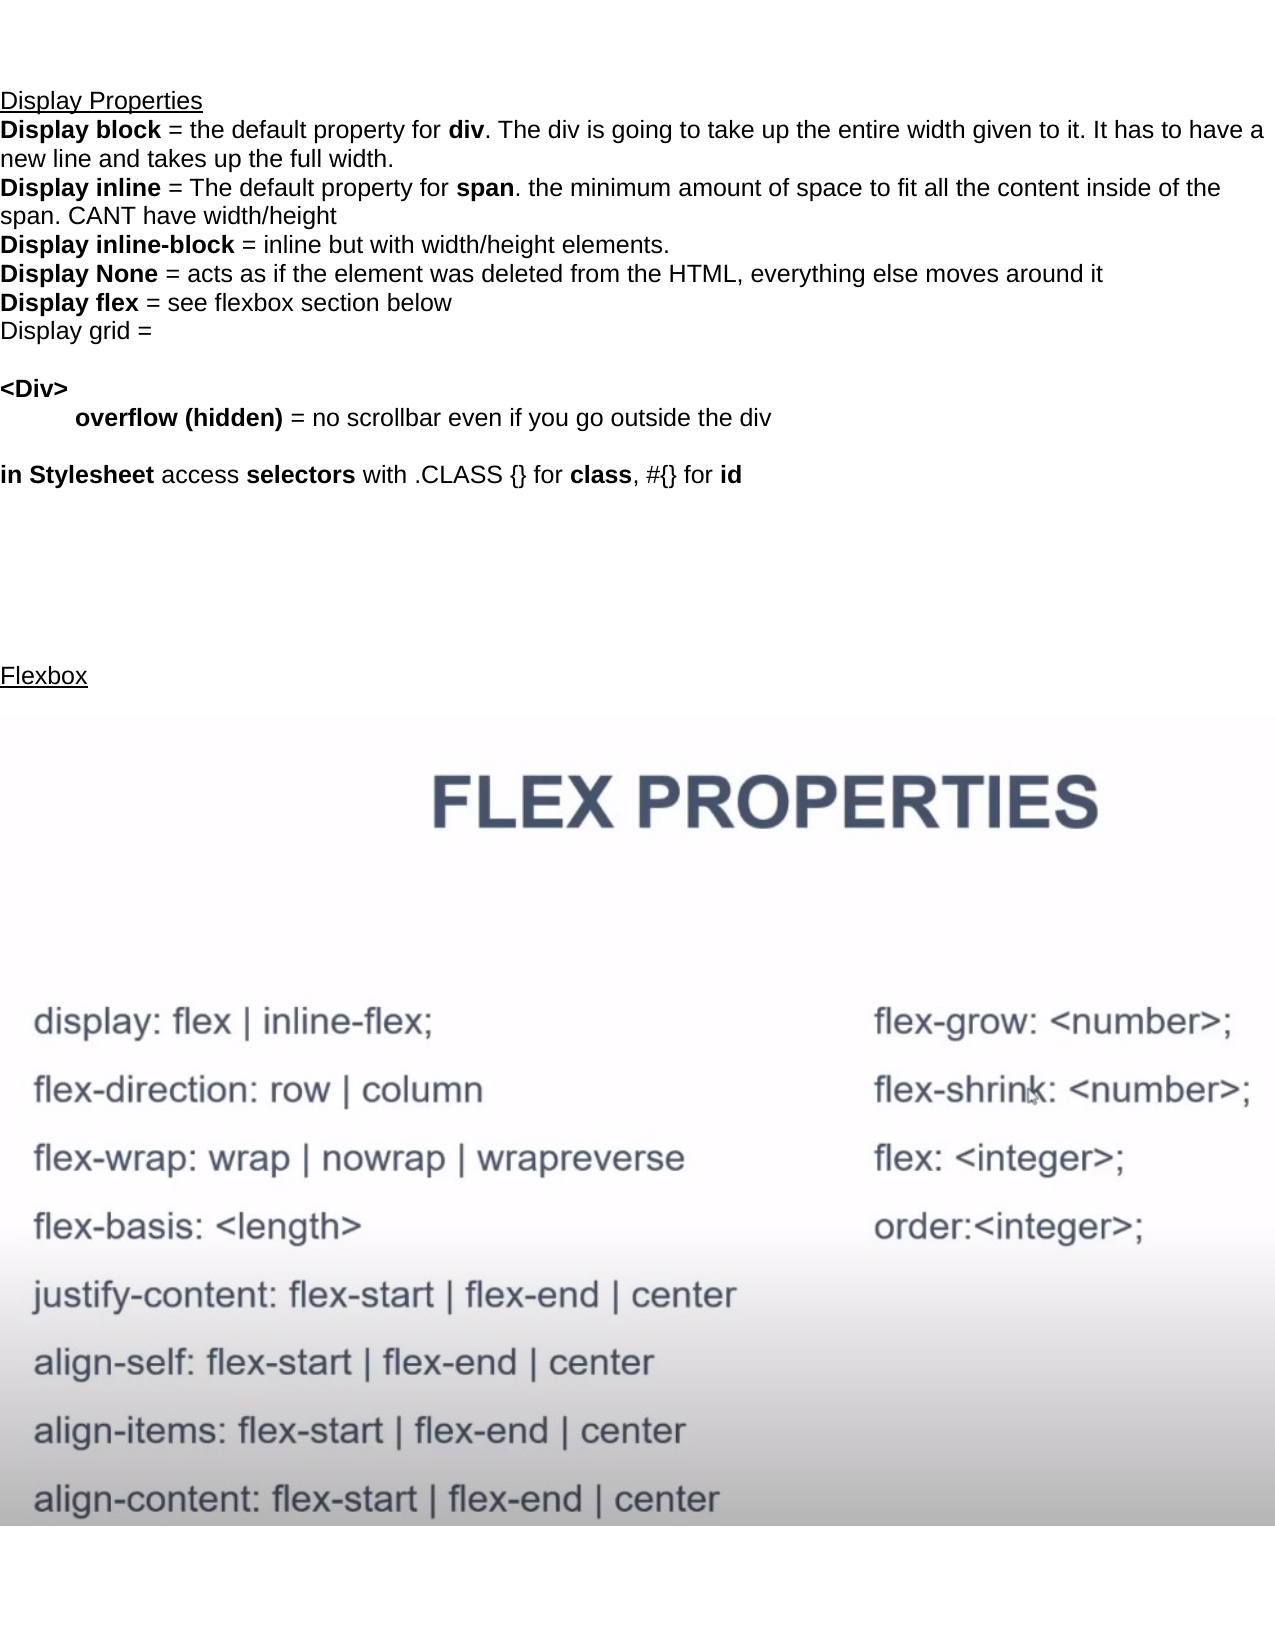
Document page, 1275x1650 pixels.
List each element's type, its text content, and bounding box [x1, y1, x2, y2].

text overflow (hidden) = no scrollbar even if you go outside the div [0, 402, 1275, 431]
text <Div> [0, 374, 1275, 402]
picture [0, 718, 1275, 1526]
text Flexbox [0, 661, 1275, 690]
text Display flex = see flexbox section below [0, 287, 1275, 316]
text in Stylesheet access selectors with .CLASS {} for class, #{} for id [0, 460, 1275, 489]
text Display block = the default property for div. The div is going to take up the entire width given to it. It has to have a new line and takes up the full width. [0, 115, 1275, 172]
text Display inline-block = inline but with width/height elements. [0, 230, 1275, 259]
text Display Properties [0, 86, 1275, 115]
text Display inline = The default property for span. the minimum amount of space to fit all the content inside of the span. CANT have width/height [0, 172, 1275, 230]
text Display None = acts as if the element was deleted from the HTML, everything else moves around it [0, 259, 1275, 287]
text Display grid = [0, 316, 1275, 345]
